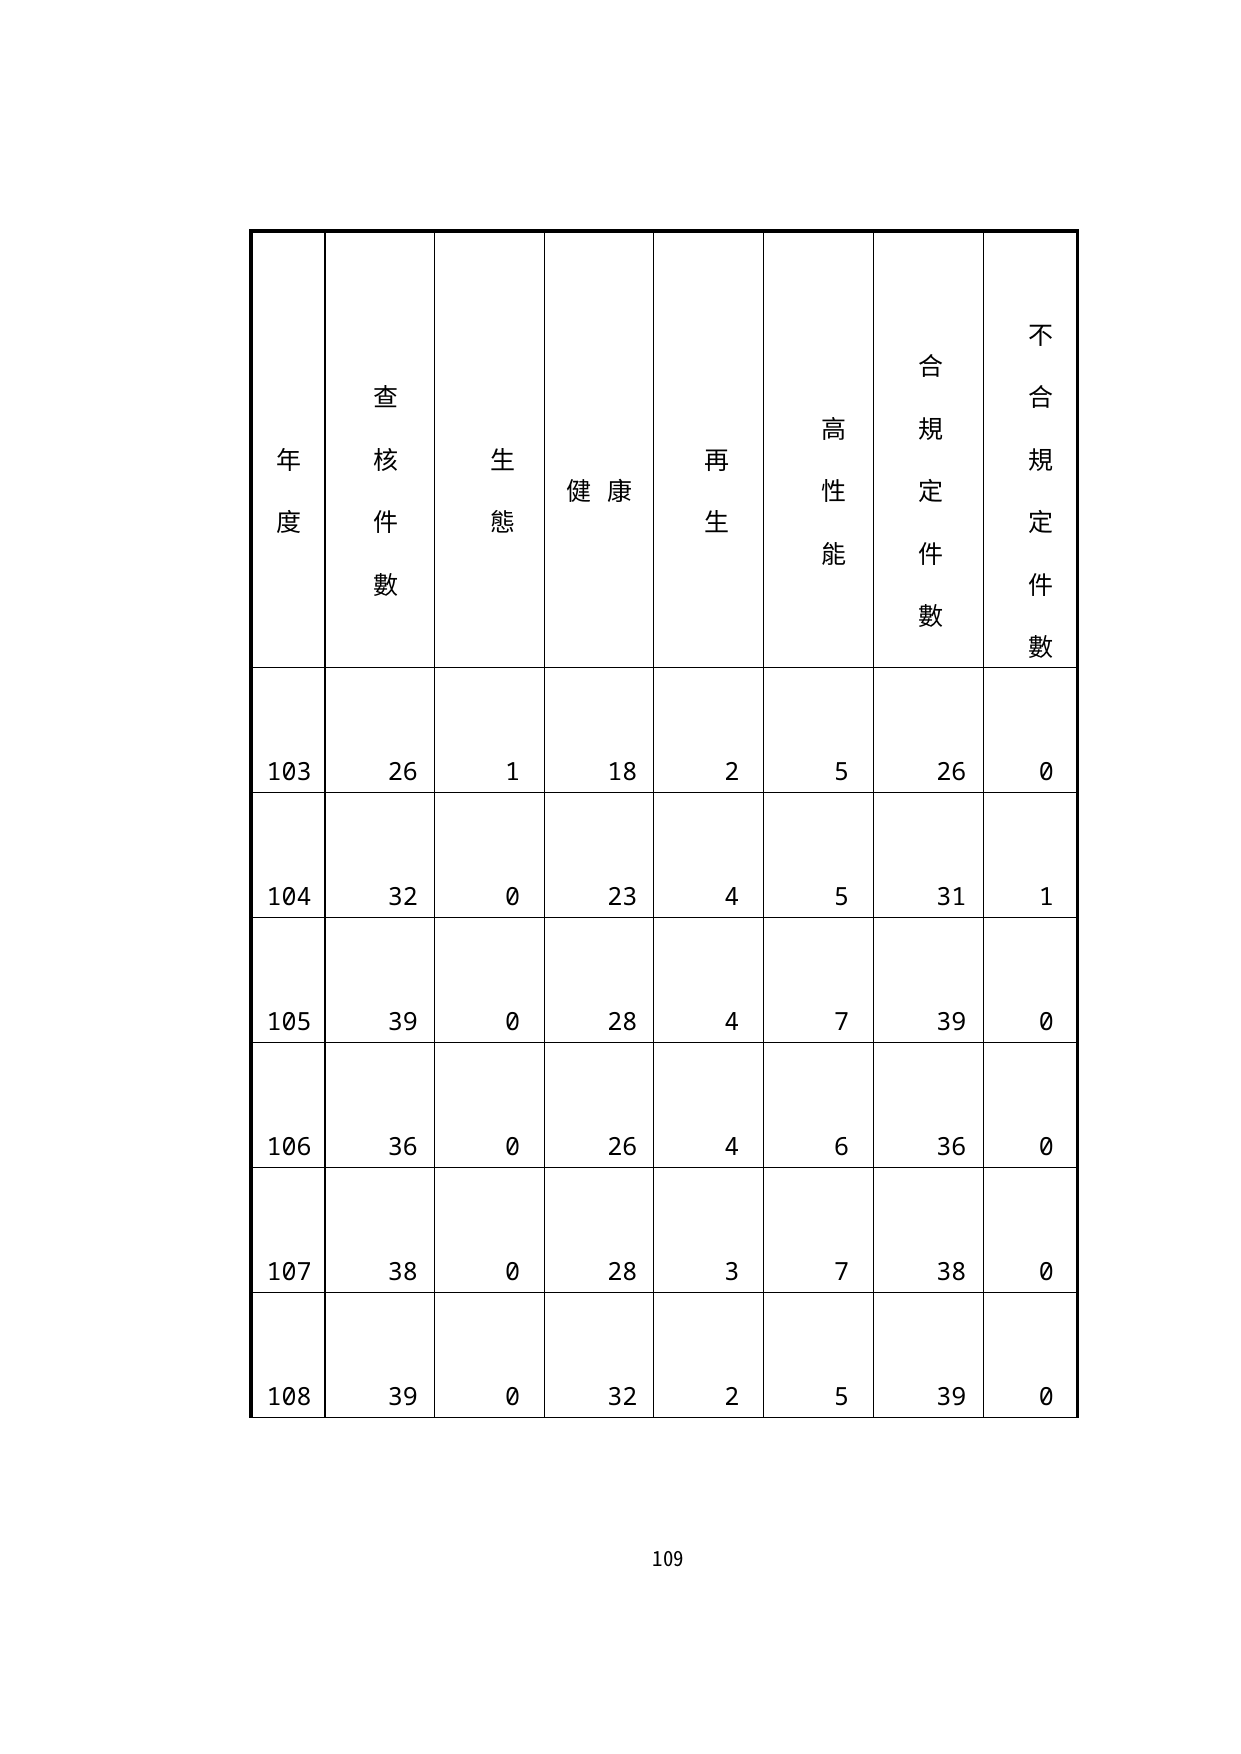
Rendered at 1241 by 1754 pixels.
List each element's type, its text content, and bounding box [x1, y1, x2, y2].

table_cell 0 [435, 1043, 544, 1167]
table_cell 107 [253, 1168, 324, 1292]
table_cell 2 [654, 1293, 763, 1417]
table_header 健康 [545, 233, 653, 667]
table_cell 32 [545, 1293, 653, 1417]
table_cell 39 [326, 1293, 434, 1417]
table_cell 103 [253, 668, 324, 792]
table_cell 6 [764, 1043, 873, 1167]
table_header 合規定件數 [874, 233, 983, 667]
table_cell 104 [253, 793, 324, 917]
table_cell 4 [654, 1043, 763, 1167]
table_cell 39 [874, 1293, 983, 1417]
table_cell 4 [654, 918, 763, 1042]
table_cell 26 [326, 668, 434, 792]
table_cell 105 [253, 918, 324, 1042]
table_cell 7 [764, 918, 873, 1042]
table_cell 36 [874, 1043, 983, 1167]
table_cell 0 [984, 668, 1076, 792]
table_cell 31 [874, 793, 983, 917]
table_cell 39 [326, 918, 434, 1042]
table_header 高性能 [764, 233, 873, 667]
table_cell 1 [435, 668, 544, 792]
table_cell 28 [545, 918, 653, 1042]
table_cell 108 [253, 1293, 324, 1417]
table_header 不合規定件數 [984, 233, 1076, 667]
table_cell 106 [253, 1043, 324, 1167]
table_cell 5 [764, 668, 873, 792]
table_cell 36 [326, 1043, 434, 1167]
table_cell 0 [984, 1293, 1076, 1417]
table_cell 0 [984, 918, 1076, 1042]
table_cell 18 [545, 668, 653, 792]
table_cell 4 [654, 793, 763, 917]
table_cell 0 [435, 793, 544, 917]
table_header 再生 [654, 233, 763, 667]
table_header 年度 [253, 233, 324, 667]
table_cell 32 [326, 793, 434, 917]
table_cell 26 [874, 668, 983, 792]
table_cell 0 [984, 1043, 1076, 1167]
table_cell 0 [435, 918, 544, 1042]
table_cell 7 [764, 1168, 873, 1292]
table_cell 2 [654, 668, 763, 792]
table_cell 0 [435, 1293, 544, 1417]
table_header 查核 件數 [326, 233, 434, 667]
table_cell 0 [435, 1168, 544, 1292]
table_cell 5 [764, 1293, 873, 1417]
table_cell 3 [654, 1168, 763, 1292]
table_cell 26 [545, 1043, 653, 1167]
table_header 生態 [435, 233, 544, 667]
table_cell 38 [326, 1168, 434, 1292]
table_cell 0 [984, 1168, 1076, 1292]
table_cell 39 [874, 918, 983, 1042]
table_cell 38 [874, 1168, 983, 1292]
table_cell 28 [545, 1168, 653, 1292]
table_cell 1 [984, 793, 1076, 917]
table_cell 23 [545, 793, 653, 917]
table_cell 5 [764, 793, 873, 917]
